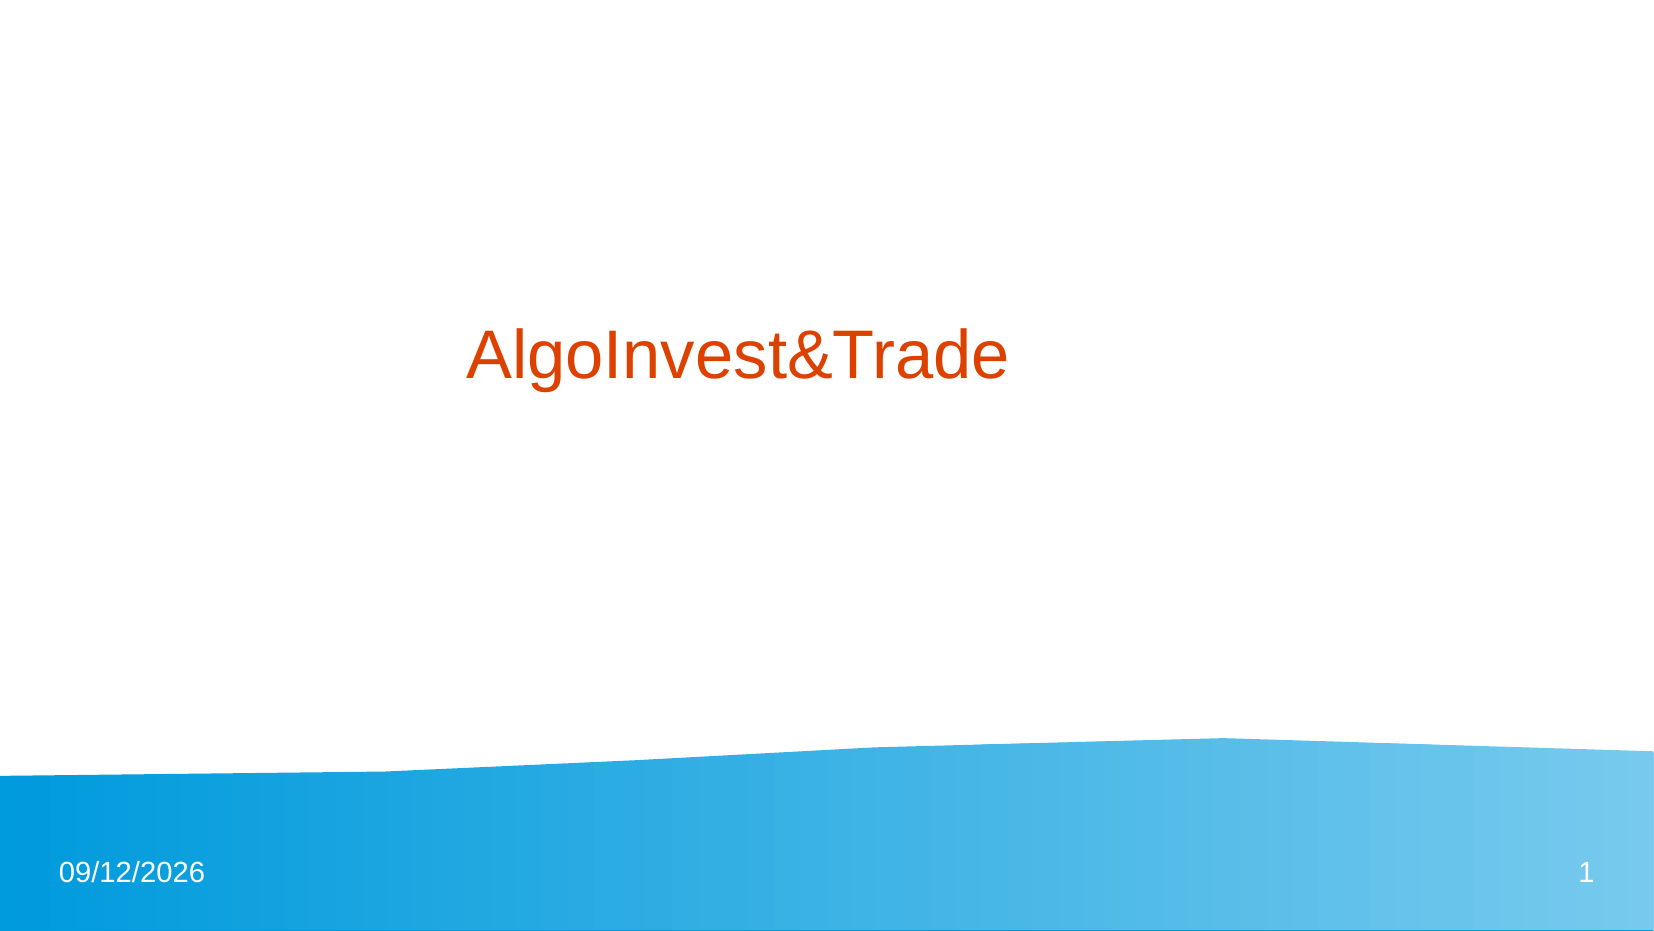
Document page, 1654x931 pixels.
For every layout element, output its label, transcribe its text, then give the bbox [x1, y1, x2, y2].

title AlgoInvest&Trade [0, 265, 1477, 443]
